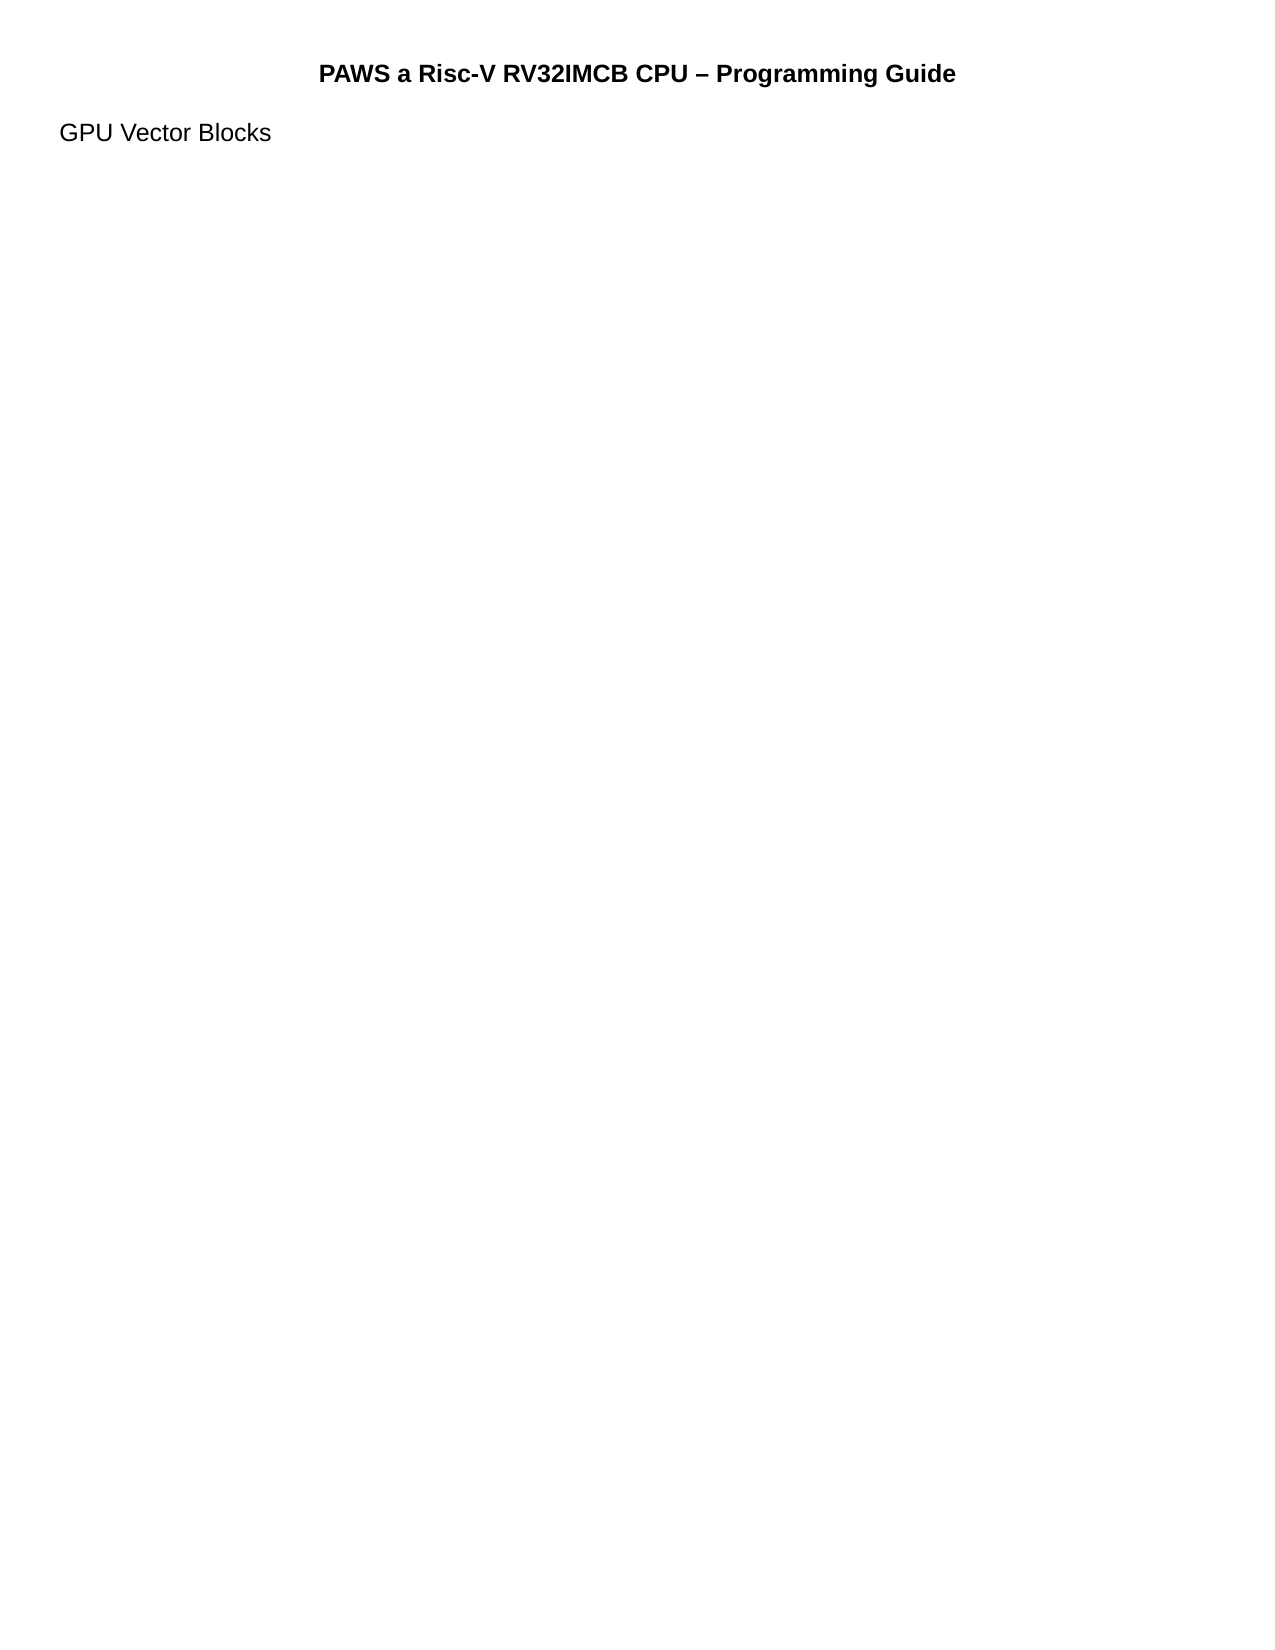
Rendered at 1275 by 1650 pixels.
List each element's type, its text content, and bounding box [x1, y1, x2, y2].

text GPU Vector Blocks [59, 118, 1216, 147]
